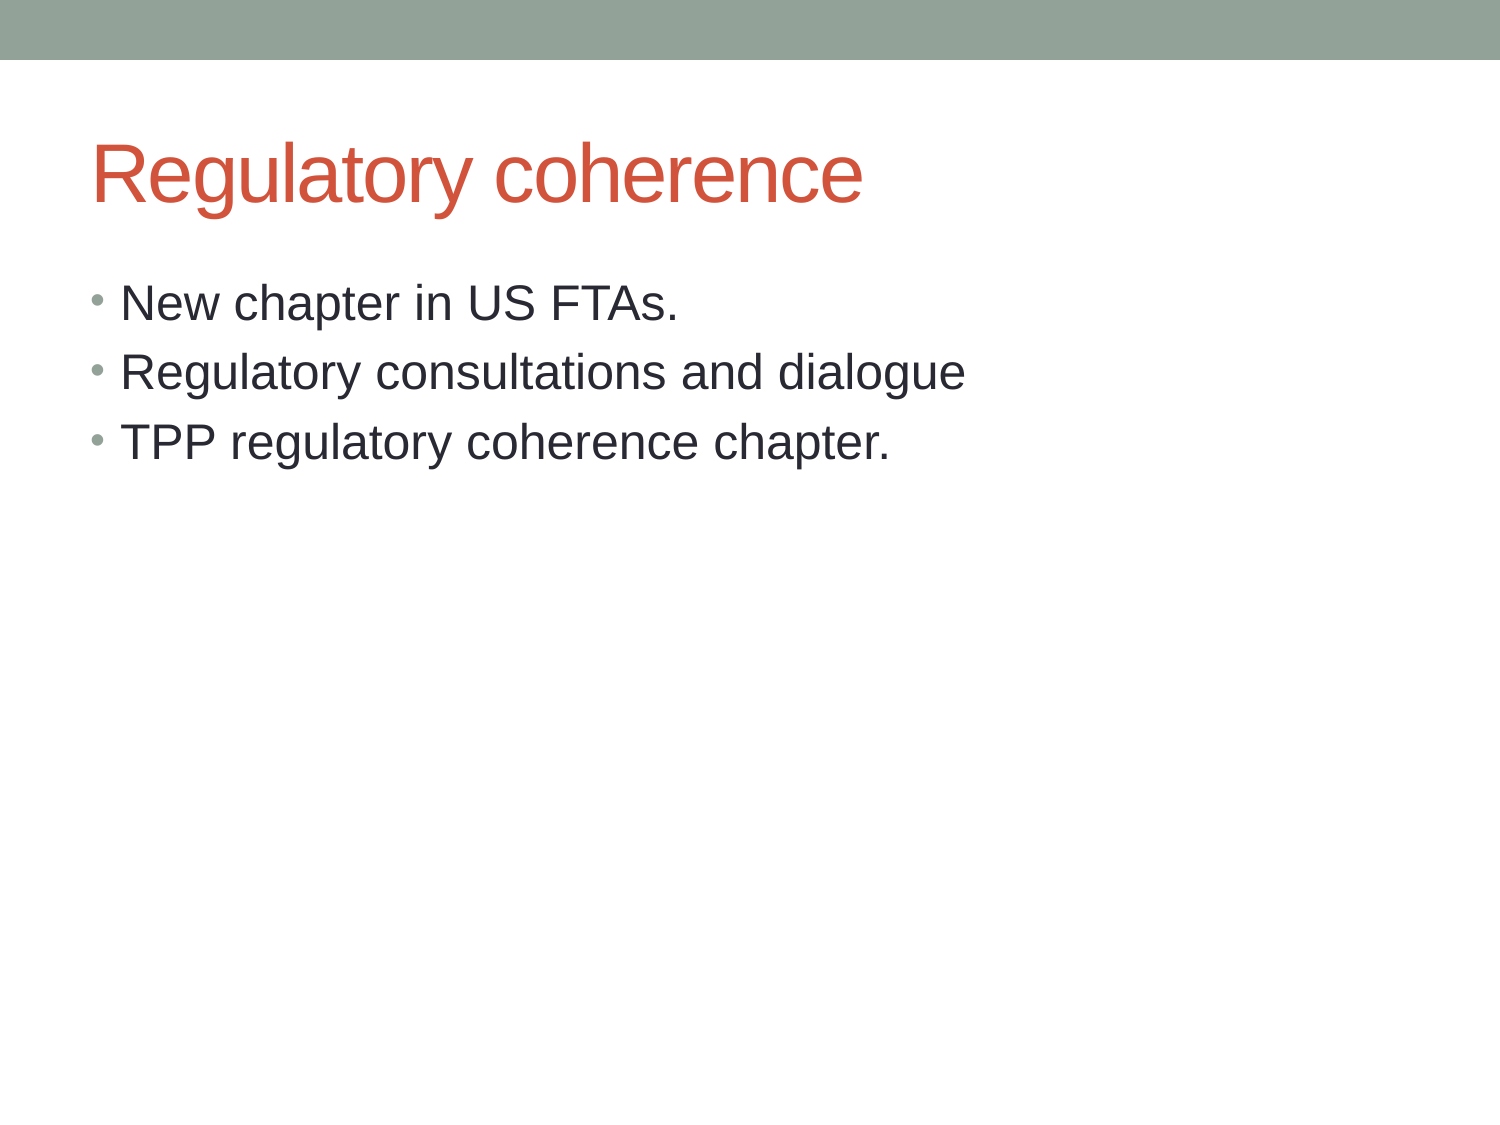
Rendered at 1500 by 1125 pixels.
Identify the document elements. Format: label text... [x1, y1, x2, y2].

list New chapter in US FTAs. Regulatory consultations and dialogue TPP regulatory coherence chapter. [75, 262, 1425, 1063]
title Regulatory coherence [75, 87, 1425, 250]
